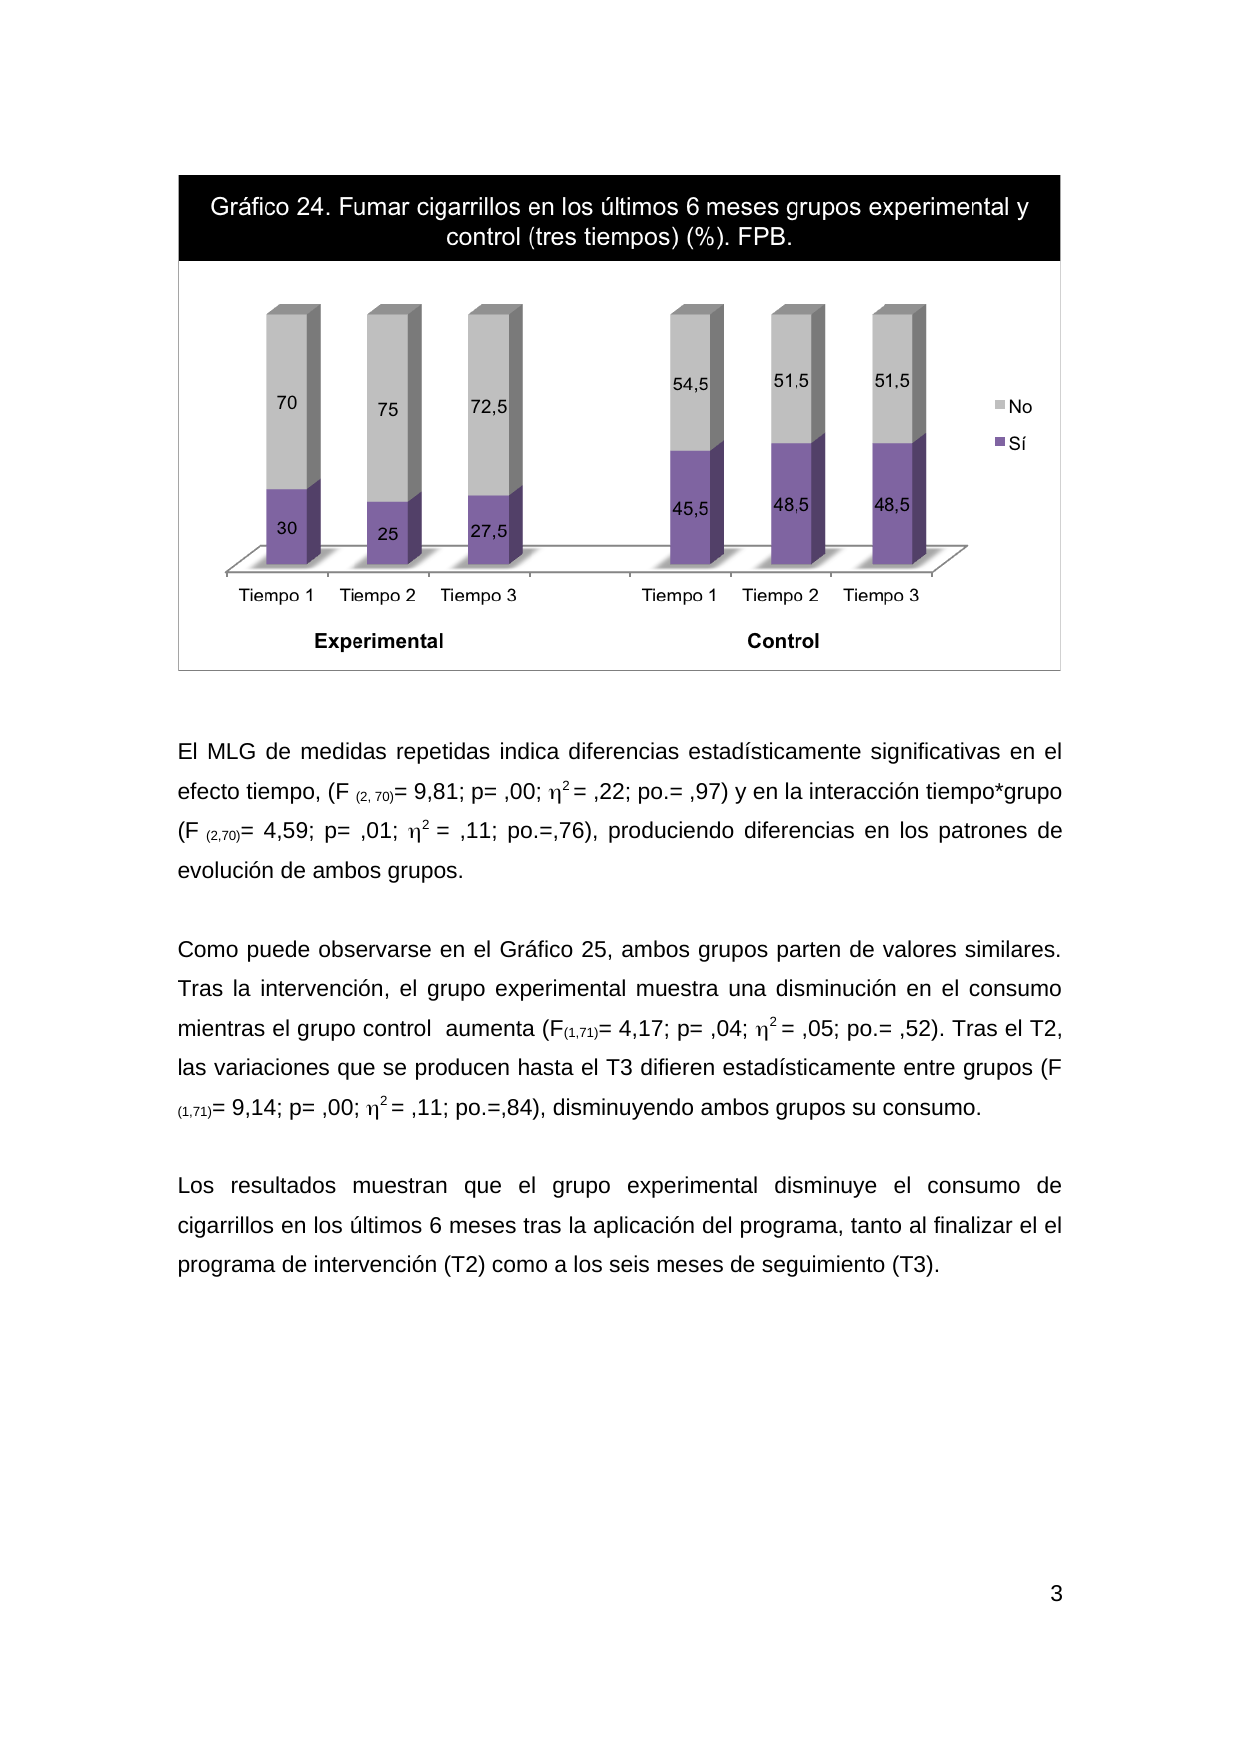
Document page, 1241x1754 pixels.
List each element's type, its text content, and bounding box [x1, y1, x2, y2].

picture [178, 175, 1061, 671]
text Los resultados muestran que el grupo experimental disminuye el consumo de cigarrillos en los últimos 6 meses tras la aplicación del programa, tanto al finalizar el el programa de intervención (T2) como a los seis meses de seguimiento (T3). [177, 1172, 1063, 1278]
text Como puede observarse en el Gráfico 25, ambos grupos parten de valores similares. Tras la intervención, el grupo experimental muestra una disminución en el consumo mientras el grupo control aumenta (F(1,71)= 4,17; p= ,04; 2 = ,05; po.= ,52). Tras el T2, las variaciones que se producen hasta el T3 difieren estadísticamente entre grupos (F (1,71)= 9,14; p= ,00; 2 = ,11; po.=,84), disminuyendo ambos grupos su consumo. [177, 936, 1063, 1120]
text El MLG de medidas repetidas indica diferencias estadísticamente significativas en el efecto tiempo, (F (2, 70)= 9,81; p= ,00; 2 = ,22; po.= ,97) y en la interacción tiempo*grupo (F (2,70)= 4,59; p= ,01; 2 = ,11; po.=,76), produciendo diferencias en los patrones de evolución de ambos grupos. [177, 738, 1063, 883]
